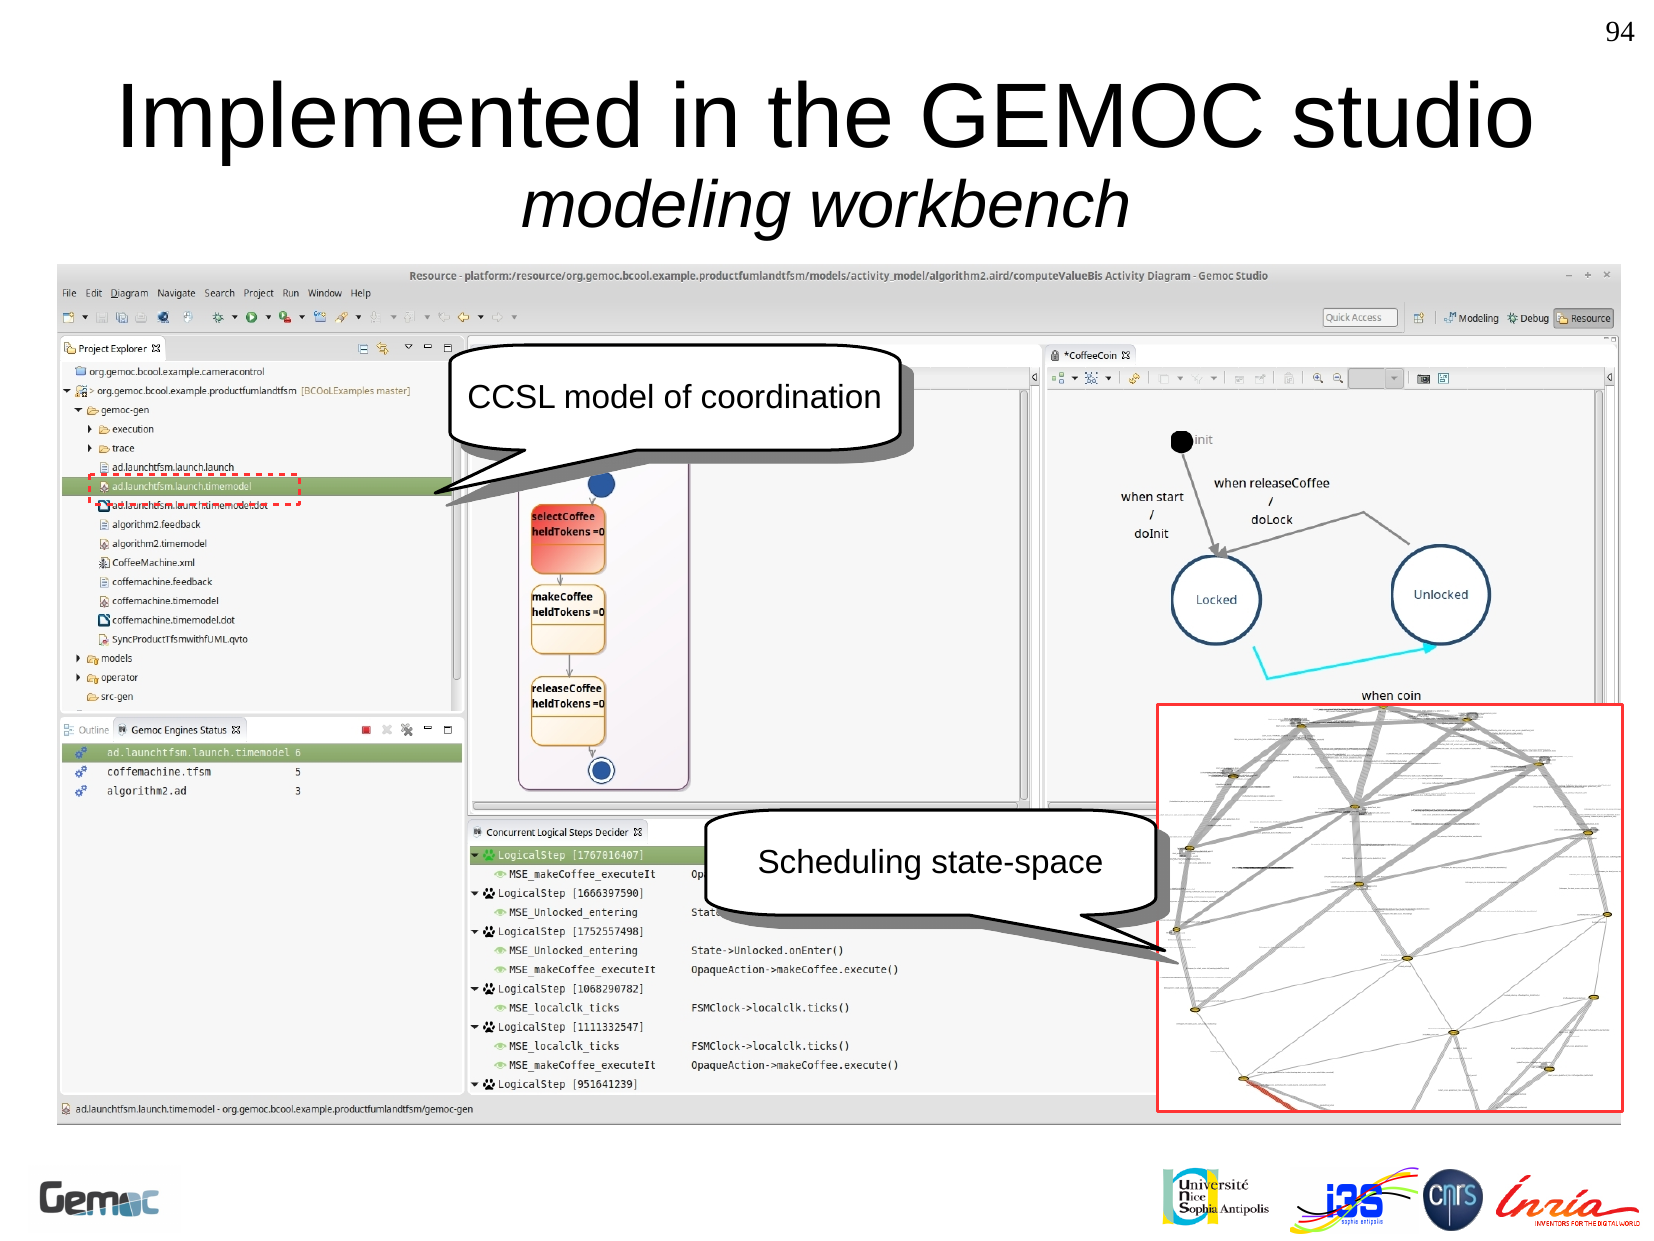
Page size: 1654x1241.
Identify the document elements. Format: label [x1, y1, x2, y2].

picture [1086, 901, 1156, 946]
picture [1158, 705, 1621, 1111]
picture [57, 264, 1621, 1126]
title [82, 49, 1571, 257]
picture [1137, 1150, 1647, 1241]
text_box [435, 345, 901, 494]
text_box [705, 810, 1165, 951]
